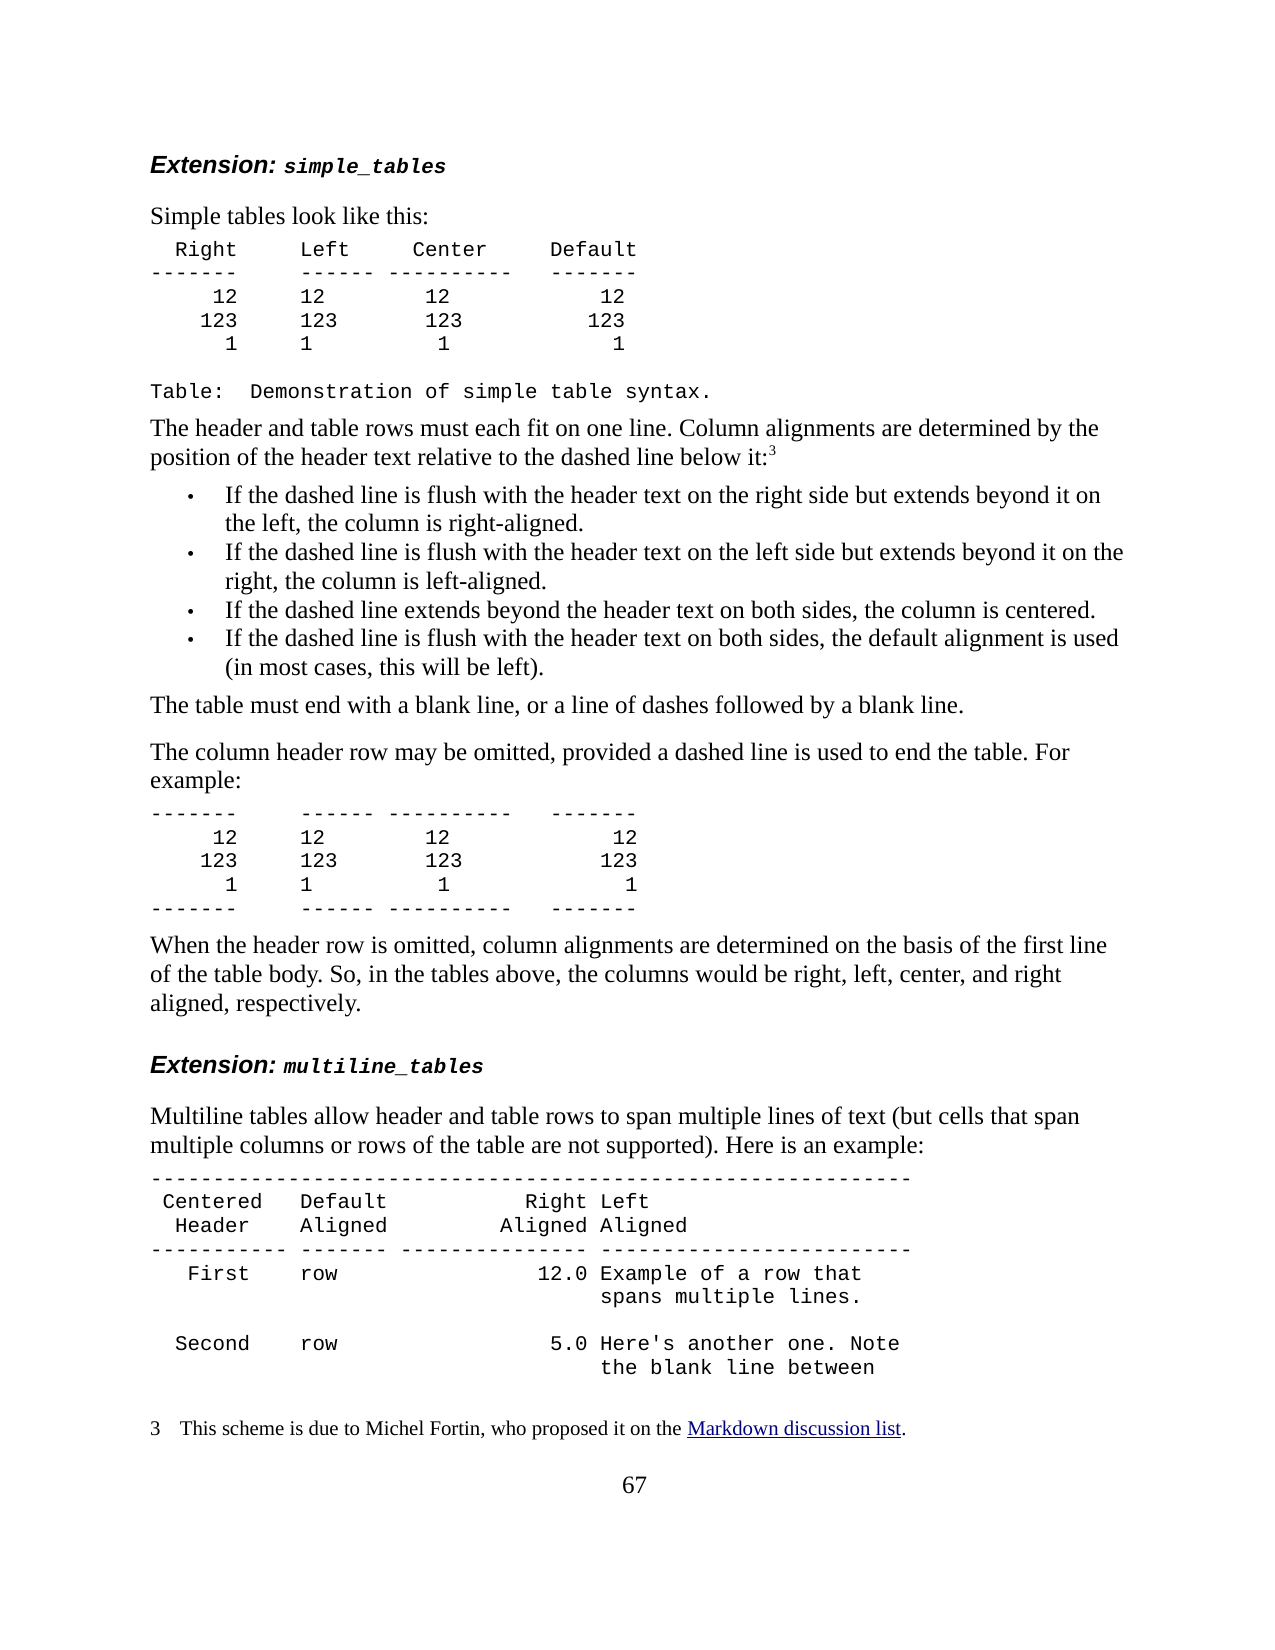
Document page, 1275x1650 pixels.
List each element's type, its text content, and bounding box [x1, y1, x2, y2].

text ----------- ------- --------------- ------------------------- [150, 1239, 1125, 1262]
text 1 1 1 1 [150, 333, 1125, 357]
list If the dashed line is flush with the header text on both sides, the default alignment is used (in most cases, this will be left). [187, 623, 1125, 681]
text ------------------------------------------------------------- [150, 1168, 1125, 1192]
text This scheme is due to Michel Fortin, who proposed it on the Markdown discussion list. [150, 1416, 1125, 1440]
text The header and table rows must each fit on one line. Column alignments are determined by the position of the header text relative to the dashed line below it: [150, 413, 1125, 471]
list If the dashed line is flush with the header text on the left side but extends beyond it on the right, the column is left-aligned. [187, 537, 1125, 595]
text 12 12 12 12 [150, 827, 1125, 850]
text 123 123 123 123 [150, 310, 1125, 333]
text When the header row is omitted, column alignments are determined on the basis of the first line of the table body. So, in the tables above, the columns would be right, left, center, and right aligned, respectively. [150, 930, 1125, 1016]
text ------- ------ ---------- ------- [150, 262, 1125, 286]
text First row 12.0 Example of a row that [150, 1262, 1125, 1286]
text Multiline tables allow header and table rows to span multiple lines of text (but cells that span multiple columns or rows of the table are not supported). Here is an example: [150, 1101, 1125, 1159]
text 123 123 123 123 [150, 850, 1125, 874]
subtitle Extension: simple_tables [150, 150, 1125, 179]
text Header Aligned Aligned Aligned [150, 1215, 1125, 1239]
text ------- ------ ---------- ------- [150, 898, 1125, 921]
list If the dashed line extends beyond the header text on both sides, the column is centered. [187, 595, 1125, 623]
text 1 1 1 1 [150, 874, 1125, 898]
text Right Left Center Default [150, 239, 1125, 262]
text Second row 5.0 Here's another one. Note [150, 1333, 1125, 1357]
text Simple tables look like this: [150, 201, 1125, 230]
text The table must end with a blank line, or a line of dashes followed by a blank line. [150, 690, 1125, 719]
text 12 12 12 12 [150, 286, 1125, 310]
text spans multiple lines. [150, 1286, 1125, 1310]
text Table: Demonstration of simple table syntax. [150, 381, 1125, 404]
list If the dashed line is flush with the header text on the right side but extends beyond it on the left, the column is right-aligned. [187, 480, 1125, 537]
subtitle Extension: multiline_tables [150, 1050, 1125, 1080]
text ------- ------ ---------- ------- [150, 803, 1125, 827]
text The column header row may be omitted, provided a dashed line is used to end the table. For example: [150, 737, 1125, 794]
text the blank line between [150, 1357, 1125, 1381]
text Centered Default Right Left [150, 1192, 1125, 1215]
